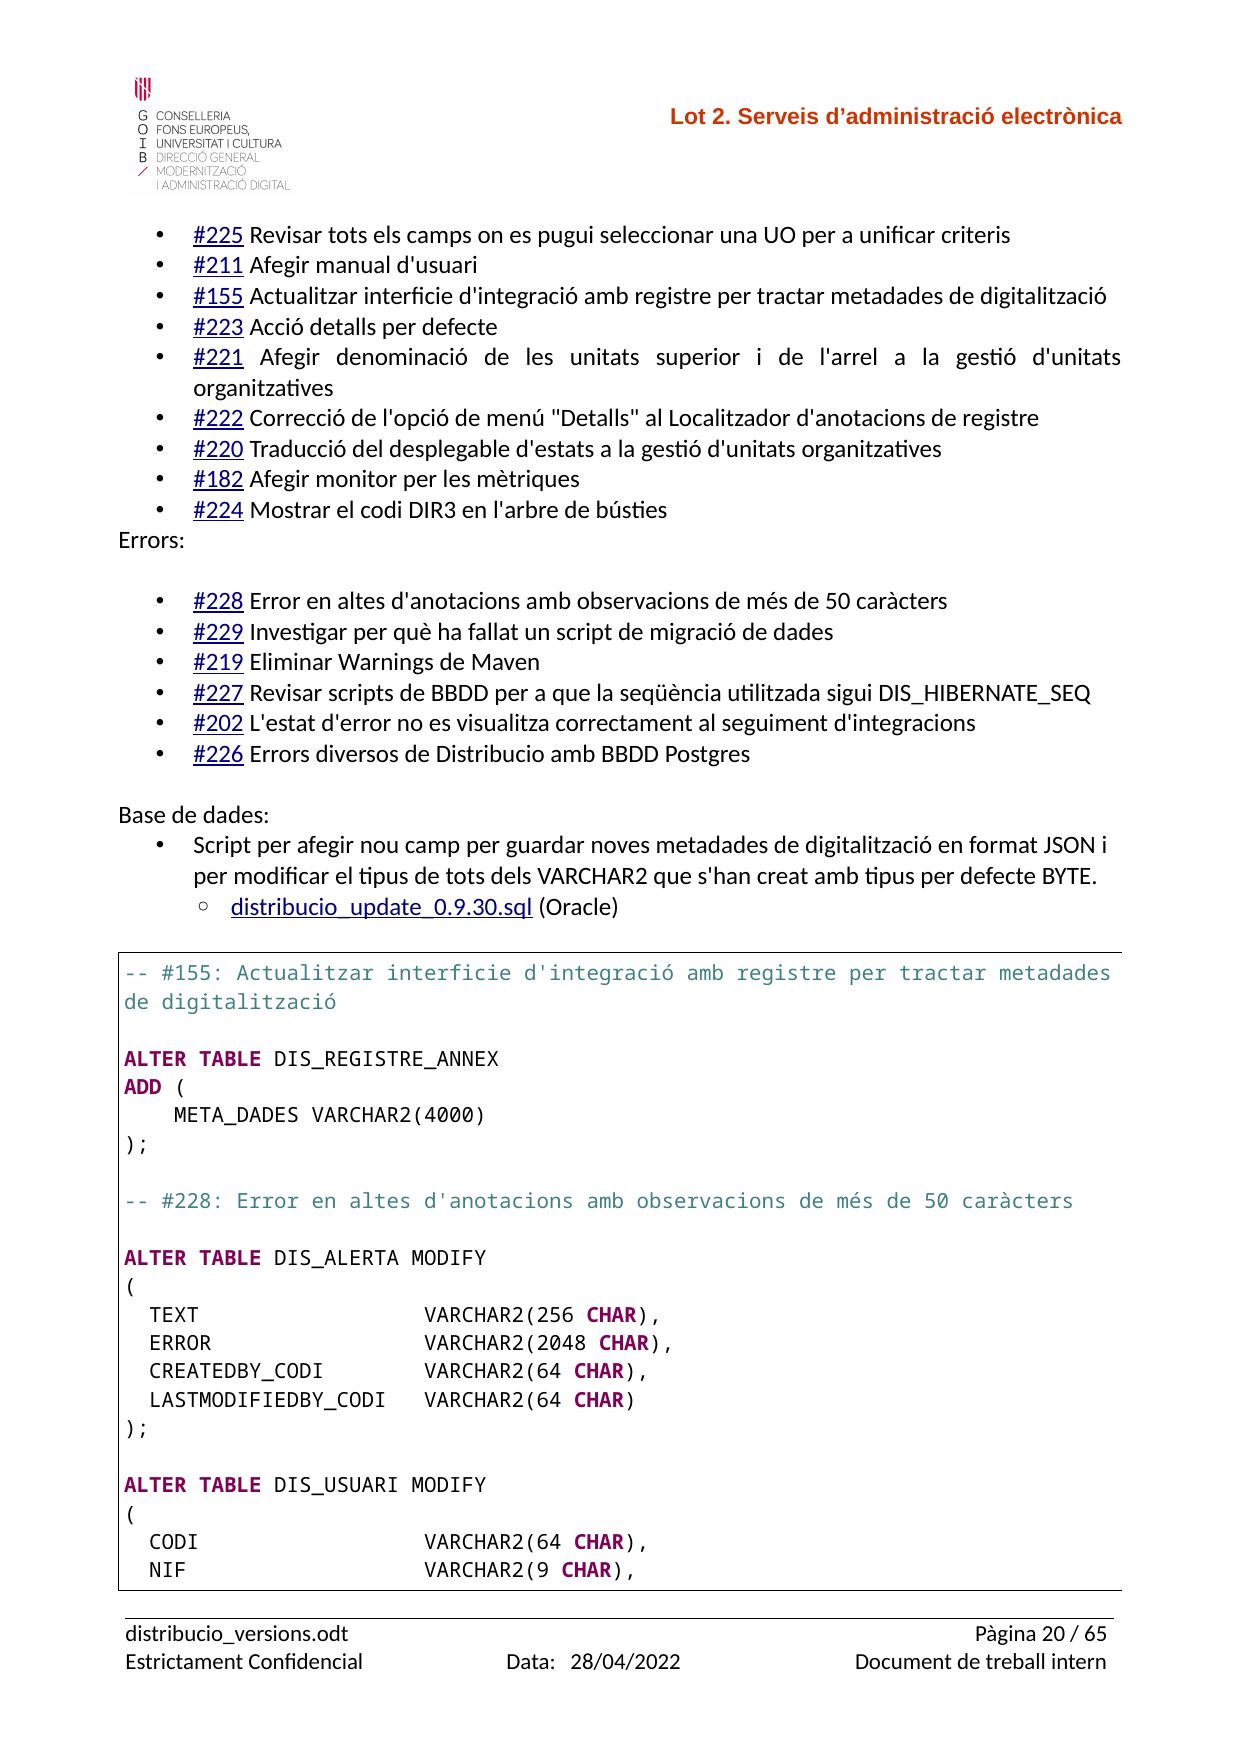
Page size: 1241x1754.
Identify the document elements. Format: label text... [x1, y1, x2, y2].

list #221 Afegir denominació de les unitats superior i de l'arrel a la gestió d'unitats organitzatives [156, 341, 1122, 402]
table_header -- #155: Actualitzar interficie d'integració amb registre per tractar metadades de digitalització ALTER TABLE DIS_REGISTRE_ANNEX ADD ( META_DADES VARCHAR2(4000) ); -- #228: Error en altes d'anotacions amb observacions de més de 50 caràcters ALTER TABLE DIS_ALERTA MODIFY ( TEXT VARCHAR2(256 CHAR), ERROR VARCHAR2(2048 CHAR), CREATEDBY_CODI VARCHAR2(64 CHAR), LASTMODIFIEDBY_CODI VARCHAR2(64 CHAR) ); ALTER TABLE DIS_USUARI MODIFY ( CODI VARCHAR2(64 CHAR), NIF VARCHAR2(9 CHAR), [119, 953, 1122, 1590]
text Base de dades: [118, 799, 1122, 829]
list #229 Investigar per què ha fallat un script de migració de dades [156, 616, 1122, 646]
list #219 Eliminar Warnings de Maven [156, 646, 1122, 677]
list #227 Revisar scripts de BBDD per a que la seqüència utilitzada sigui DIS_HIBERNATE_SEQ [156, 677, 1122, 707]
list #220 Traducció del desplegable d'estats a la gestió d'unitats organitzatives [156, 433, 1122, 463]
list #155 Actualitzar interficie d'integració amb registre per tractar metadades de digitalització [156, 280, 1122, 311]
picture [126, 70, 299, 197]
list #202 L'estat d'error no es visualitza correctament al seguiment d'integracions [156, 707, 1122, 738]
list #225 Revisar tots els camps on es pugui seleccionar una UO per a unificar criteris [156, 219, 1122, 250]
list #228 Error en altes d'anotacions amb observacions de més de 50 caràcters [156, 585, 1122, 616]
list #222 Correcció de l'opció de menú "Detalls" al Localitzador d'anotacions de registre [156, 402, 1122, 433]
list #182 Afegir monitor per les mètriques [156, 463, 1122, 494]
list #223 Acció detalls per defecte [156, 311, 1122, 341]
list #224 Mostrar el codi DIR3 en l'arbre de bústies [156, 494, 1122, 524]
list distribucio_update_0.9.30.sql (Oracle) [193, 891, 1122, 921]
list #226 Errors diversos de Distribucio amb BBDD Postgres [156, 738, 1122, 768]
text Errors: [118, 524, 1122, 555]
list Script per afegir nou camp per guardar noves metadades de digitalització en format JSON i per modificar el tipus de tots dels VARCHAR2 que s'han creat amb tipus per defecte BYTE. [156, 829, 1122, 891]
list #211 Afegir manual d'usuari [156, 250, 1122, 280]
